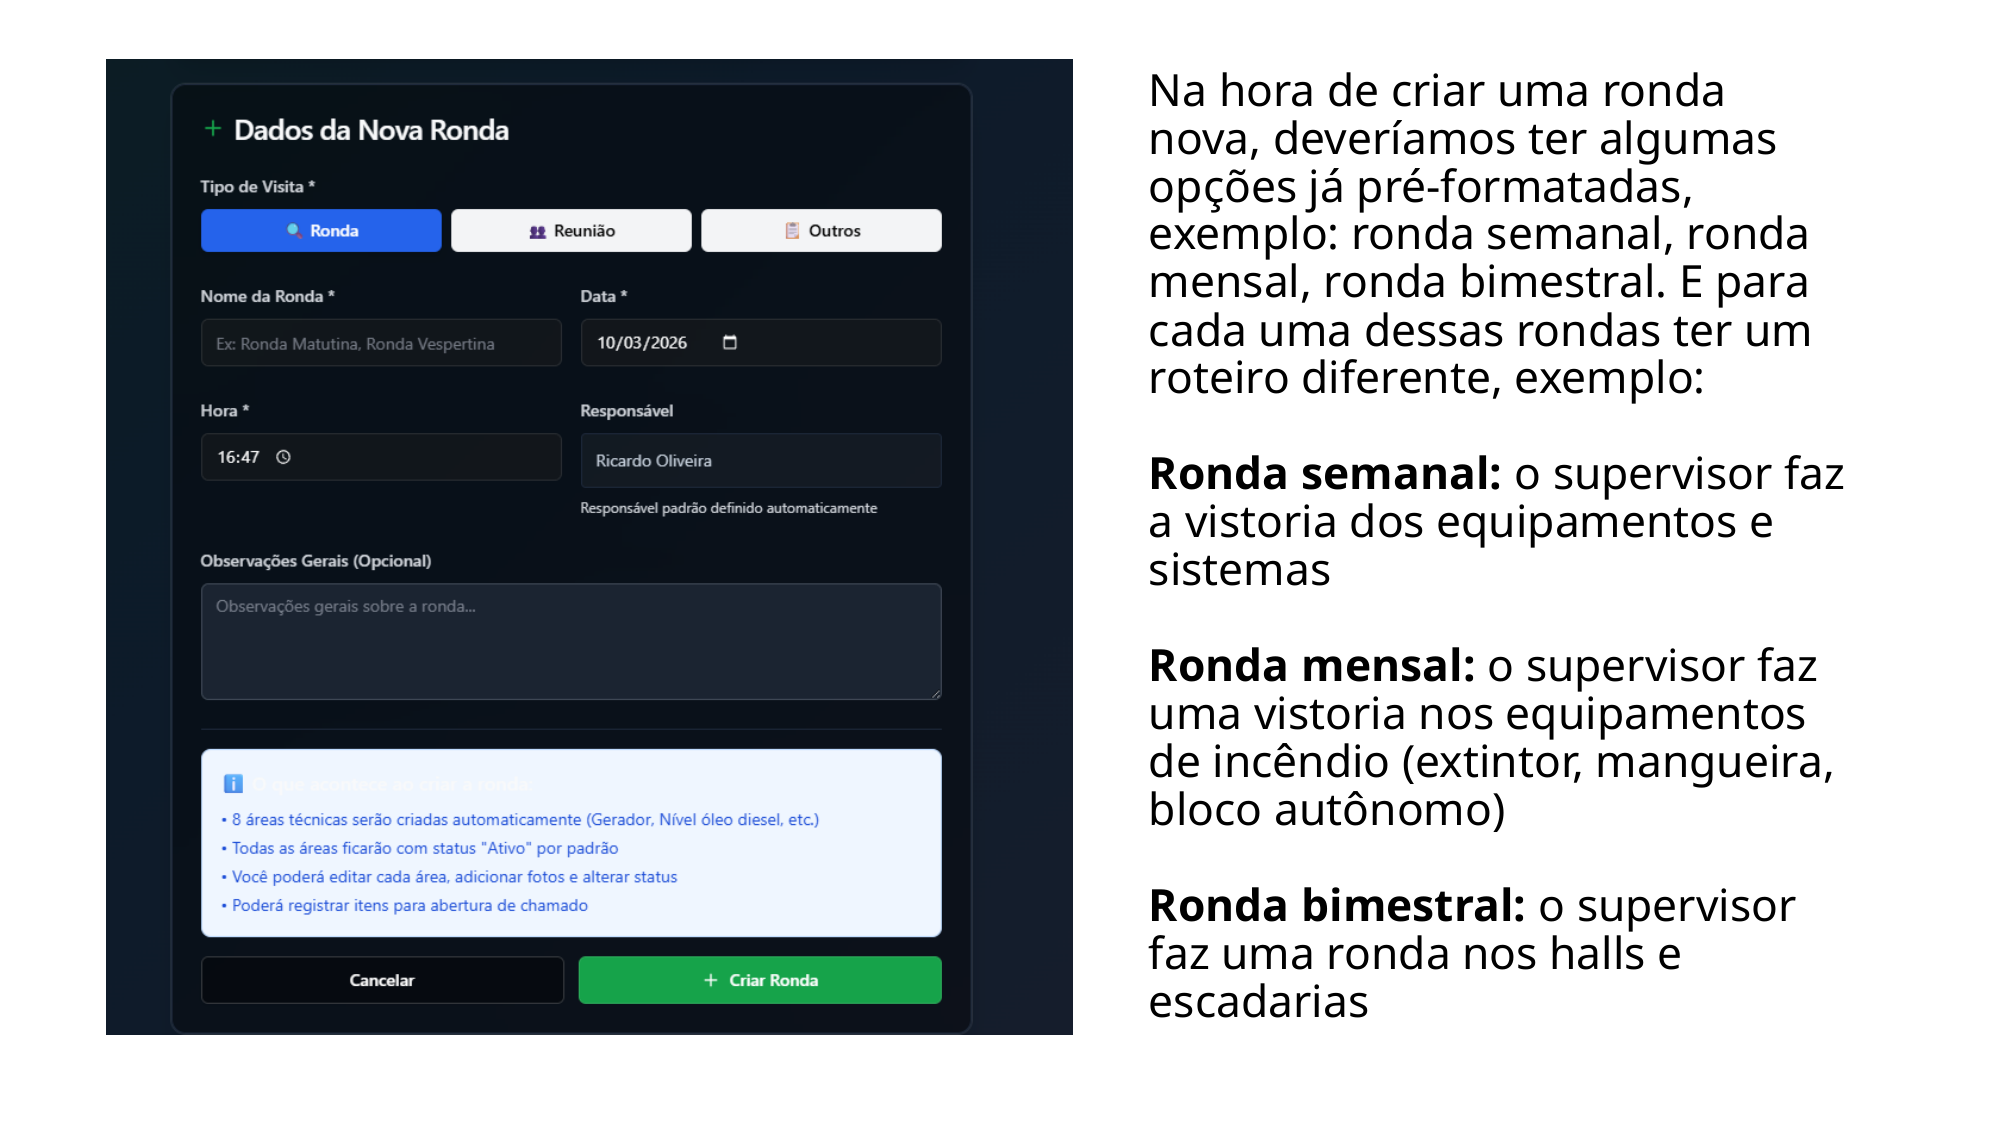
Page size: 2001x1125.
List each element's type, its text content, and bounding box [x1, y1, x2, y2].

title Na hora de criar uma ronda nova, deveríamos ter algumas opções já pré-formatadas, exemplo: ronda semanal, ronda mensal, ronda bimestral. E para cada uma dessas rondas ter um roteiro diferente, exemplo: Ronda semanal: o supervisor faz a vistoria dos equipamentos e sistemas Ronda mensal: o supervisor faz uma vistoria nos equipamentos de incêndio (extintor, mangueira, bloco autônomo) Ronda bimestral: o supervisor faz uma ronda nos halls e escadarias [1133, 59, 1863, 1035]
picture [106, 59, 1073, 1035]
